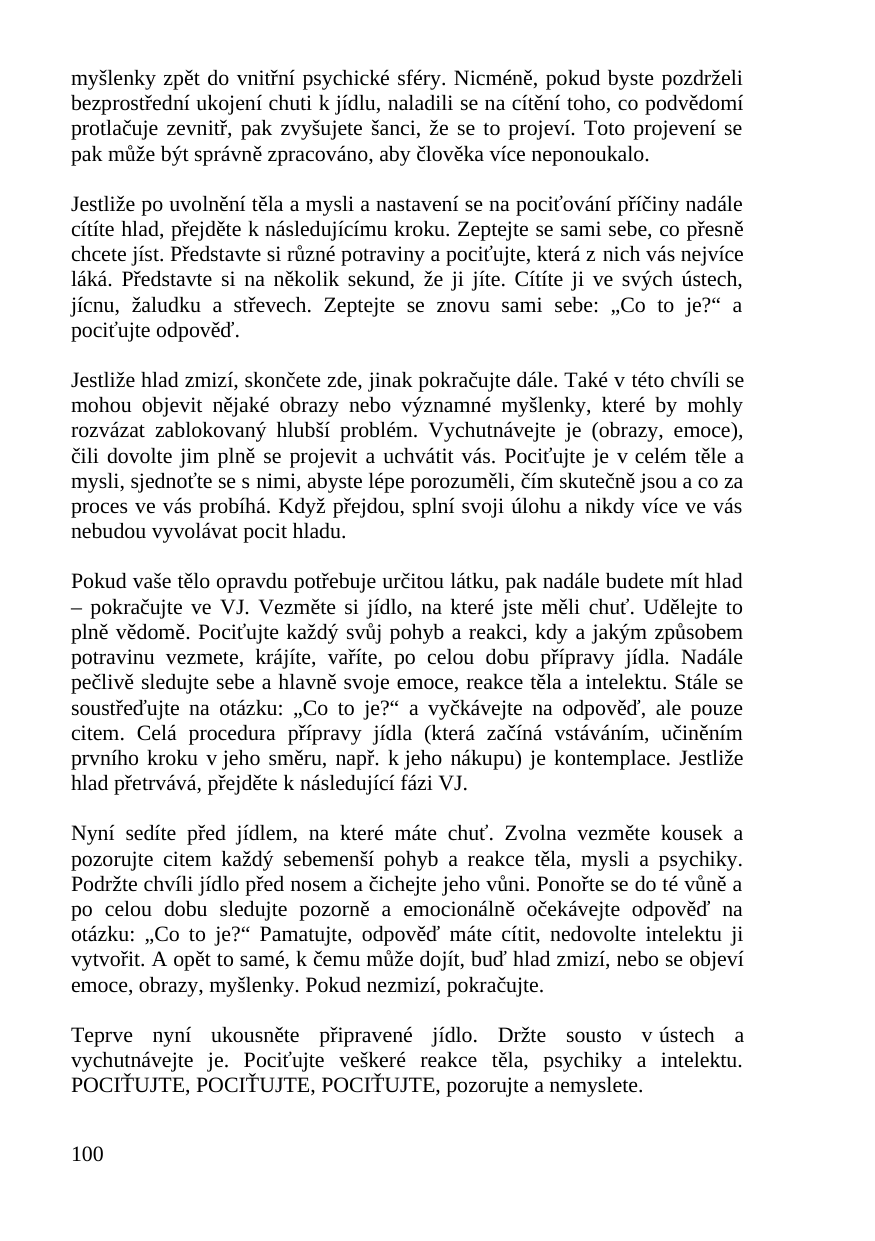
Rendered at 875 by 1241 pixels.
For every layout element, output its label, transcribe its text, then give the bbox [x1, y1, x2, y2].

text Nyní sedíte před jídlem, na které máte chuť. Zvolna vezměte kousek a pozorujte citem každý sebemenší pohyb a reakce těla, mysli a psychiky. Podržte chvíli jídlo před nosem a čichejte jeho vůni. Ponořte se do té vůně a po celou dobu sledujte pozorně a emocionálně očekávejte odpověď na otázku: „Co to je?“ Pamatujte, odpověď máte cítit, nedovolte intelektu ji vytvořit. A opět to samé, k čemu může dojít, buď hlad zmizí, nebo se objeví emoce, obrazy, myšlenky. Pokud nezmizí, pokračujte. [71, 820, 744, 997]
text Jestliže hlad zmizí, skončete zde, jinak pokračujte dále. Také v této chvíli se mohou objevit nějaké obrazy nebo významné myšlenky, které by mohly rozvázat zablokovaný hlubší problém. Vychutnávejte je (obrazy, emoce), čili dovolte jim plně se projevit a uchvátit vás. Pociťujte je v celém těle a mysli, sjednoťte se s nimi, abyste lépe porozuměli, čím skutečně jsou a co za proces ve vás probíhá. Když přejdou, splní svoji úlohu a nikdy více ve vás nebudou vyvolávat pocit hladu. [71, 367, 744, 543]
text Jestliže po uvolnění těla a mysli a nastavení se na pociťování příčiny nadále cítíte hlad, přejděte k následujícímu kroku. Zeptejte se sami sebe, co přesně chcete jíst. Představte si různé potraviny a pociťujte, která z nich vás nejvíce láká. Představte si na několik sekund, že ji jíte. Cítíte ji ve svých ústech, jícnu, žaludku a střevech. Zeptejte se znovu sami sebe: „Co to je?“ a pociťujte odpověď. [71, 191, 744, 342]
text Pokud vaše tělo opravdu potřebuje určitou látku, pak nadále budete mít hlad – pokračujte ve VJ. Vezměte si jídlo, na které jste měli chuť. Udělejte to plně vědomě. Pociťujte každý svůj pohyb a reakci, kdy a jakým způsobem potravinu vezmete, krájíte, vaříte, po celou dobu přípravy jídla. Nadále pečlivě sledujte sebe a hlavně svoje emoce, reakce těla a intelektu. Stále se soustřeďujte na otázku: „Co to je?“ a vyčkávejte na odpověď, ale pouze citem. Celá procedura přípravy jídla (která začíná vstáváním, učiněním prvního kroku v jeho směru, např. k jeho nákupu) je kontemplace. Jestliže hlad přetrvává, přejděte k následující fázi VJ. [71, 568, 744, 795]
text Teprve nyní ukousněte připravené jídlo. Držte sousto v ústech a vychutnávejte je. Pociťujte veškeré reakce těla, psychiky a intelektu. POCIŤUJTE, POCIŤUJTE, POCIŤUJTE, pozorujte a nemyslete. [71, 1022, 744, 1097]
text myšlenky zpět do vnitřní psychické sféry. Nicméně, pokud byste pozdrželi bezprostřední ukojení chuti k jídlu, naladili se na cítění toho, co podvědomí protlačuje zevnitř, pak zvyšujete šanci, že se to projeví. Toto projevení se pak může být správně zpracováno, aby člověka více neponoukalo. [71, 65, 744, 166]
